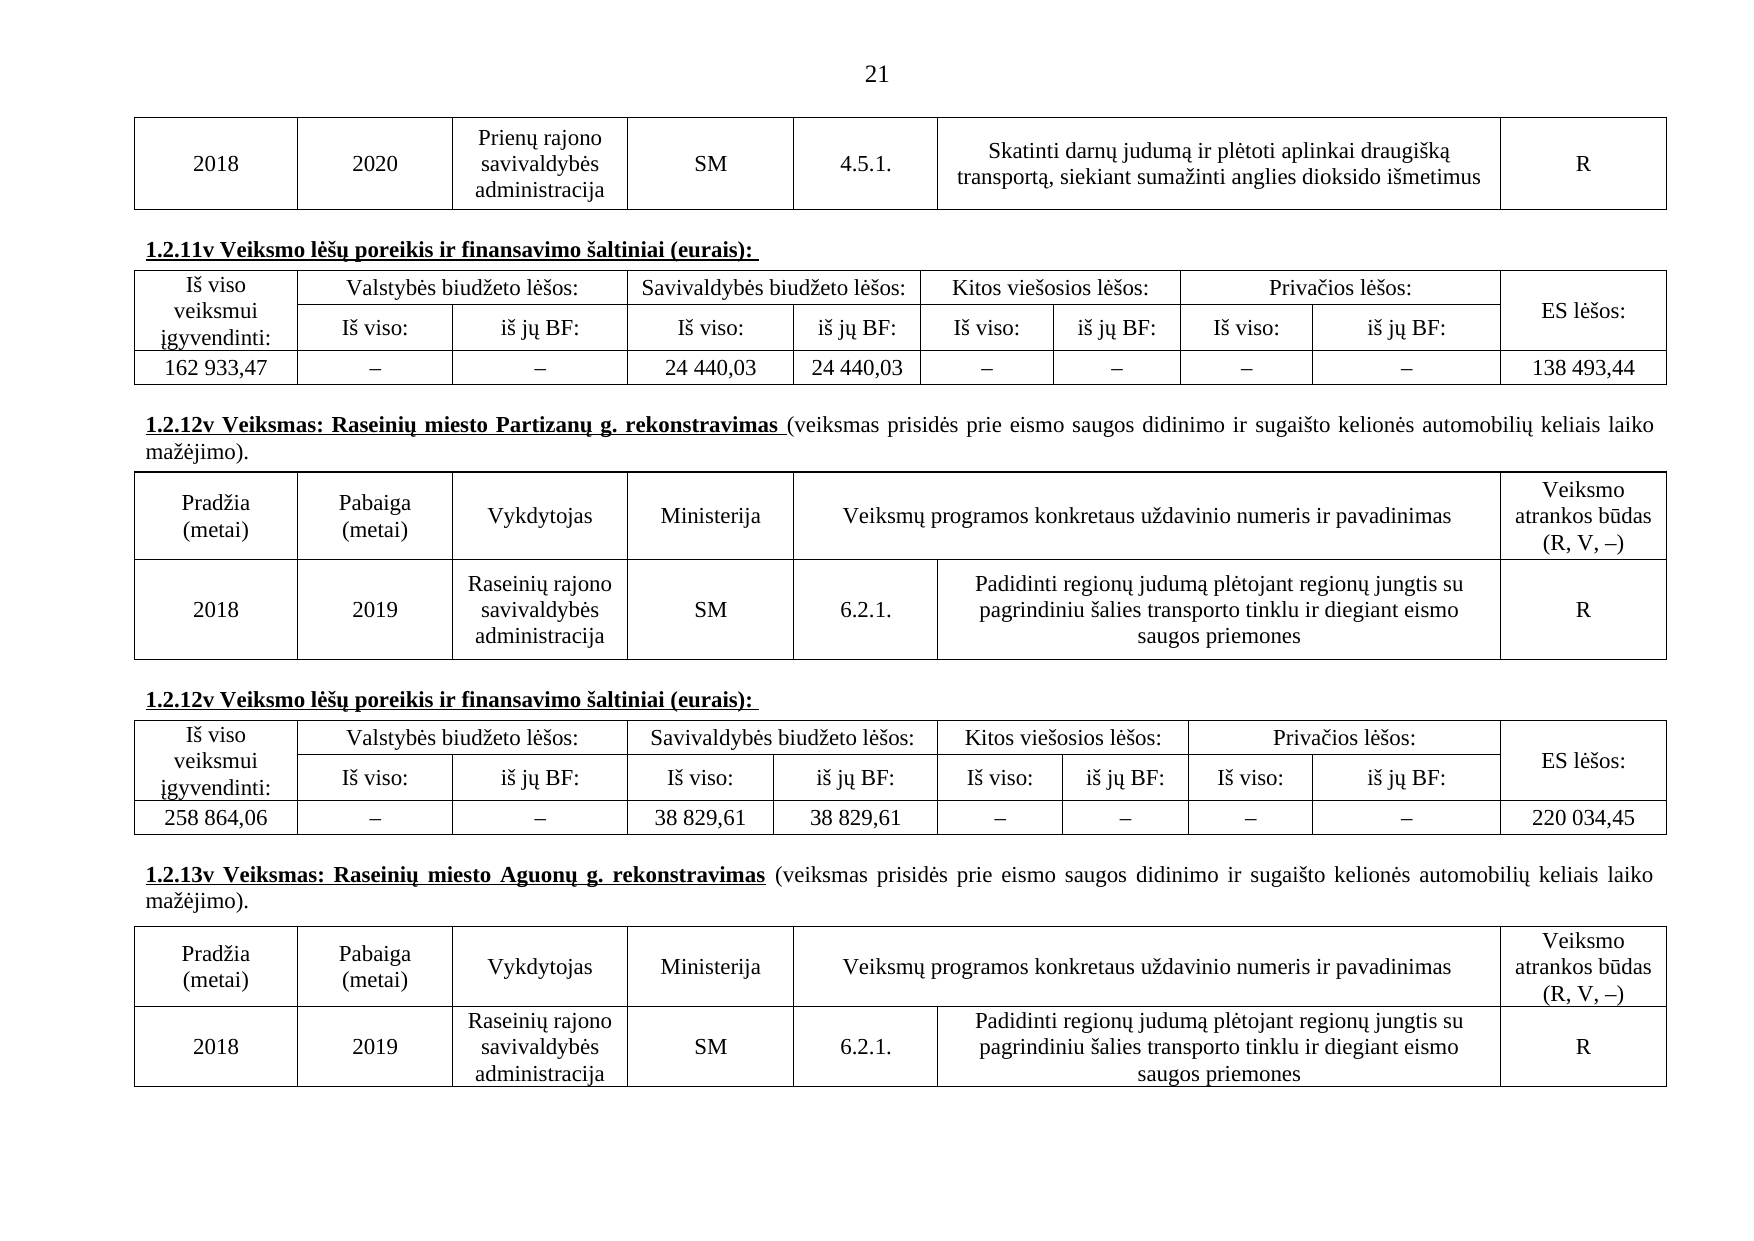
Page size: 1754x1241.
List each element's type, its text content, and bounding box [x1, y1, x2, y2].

table_cell – [921, 351, 1053, 384]
table_cell [128, 754, 134, 800]
table_cell ES lėšos: [1501, 271, 1666, 350]
table_cell Savivaldybės biudžeto lėšos: [628, 721, 937, 754]
table_cell ES lėšos: [1501, 721, 1666, 800]
table_cell 2019 [298, 560, 452, 659]
table_cell [128, 834, 134, 926]
table_cell Veiksmų programos konkretaus uždavinio numeris ir pavadinimas [794, 927, 1500, 1006]
table_cell [1667, 559, 1694, 659]
table_cell Privačios lėšos: [1181, 271, 1500, 304]
table_cell Pradžia (metai) [135, 473, 297, 559]
table_cell Iš viso: [1189, 755, 1312, 800]
table_cell Kitos viešosios lėšos: [921, 271, 1180, 304]
table_cell – [453, 801, 627, 834]
table_cell [1667, 270, 1694, 304]
table_cell [128, 720, 134, 754]
table_cell Raseinių rajono savivaldybės administracija [453, 560, 627, 659]
table_cell 2018 [135, 118, 297, 209]
table_cell [1667, 720, 1694, 754]
table_cell [1666, 659, 1694, 720]
table_cell – [1181, 351, 1312, 384]
table_cell [1667, 350, 1694, 384]
table_cell – [938, 801, 1062, 834]
table_cell Padidinti regionų judumą plėtojant regionų jungtis su pagrindiniu šalies transporto tinklu ir diegiant eismo saugos priemones [938, 560, 1500, 659]
table_cell – [1189, 801, 1312, 834]
table_cell Padidinti regionų judumą plėtojant regionų jungtis su pagrindiniu šalies transporto tinklu ir diegiant eismo saugos priemones [938, 1007, 1500, 1086]
table_cell Vykdytojas [453, 473, 627, 559]
table_cell [128, 1006, 134, 1086]
table_cell Veiksmo atrankos būdas (R, V, –) [1501, 927, 1666, 1006]
table_cell [128, 117, 134, 209]
table_cell Kitos viešosios lėšos: [938, 721, 1188, 754]
table_cell iš jų BF: [453, 305, 627, 350]
table_cell Veiksmo atrankos būdas (R, V, –) [1501, 473, 1666, 559]
table_cell 258 864,06 [135, 801, 297, 834]
table_cell 38 829,61 [628, 801, 773, 834]
table_cell iš jų BF: [453, 755, 627, 800]
table_cell 162 933,47 [135, 351, 297, 384]
table_cell 6.2.1. [794, 560, 937, 659]
table_cell [128, 471, 134, 559]
table_cell iš jų BF: [794, 305, 920, 350]
table_cell – [298, 801, 452, 834]
table_cell [128, 659, 134, 720]
table_cell [1666, 384, 1694, 471]
table_cell – [1054, 351, 1180, 384]
table_cell Pradžia (metai) [135, 927, 297, 1006]
table_cell 6.2.1. [794, 1007, 937, 1086]
table_cell – [1313, 351, 1500, 384]
table_cell [1667, 926, 1694, 1006]
table_cell 2020 [298, 118, 452, 209]
table_cell 2018 [135, 1007, 297, 1086]
table_cell Veiksmų programos konkretaus uždavinio numeris ir pavadinimas [794, 473, 1500, 559]
table_cell Iš viso: [298, 755, 452, 800]
table_cell iš jų BF: [1313, 755, 1500, 800]
table_cell SM [628, 118, 793, 209]
table_cell [1667, 117, 1694, 209]
table_cell [128, 209, 134, 270]
table_cell [1666, 209, 1694, 270]
table_cell 4.5.1. [794, 118, 937, 209]
table_cell [128, 926, 134, 1006]
table_cell – [453, 351, 627, 384]
table_cell [1667, 304, 1694, 350]
table_cell Iš viso: [298, 305, 452, 350]
table_cell R [1501, 560, 1666, 659]
table_cell 24 440,03 [794, 351, 920, 384]
table_cell [128, 384, 134, 471]
table_cell Iš viso: [628, 305, 793, 350]
table_cell – [1313, 801, 1500, 834]
table_cell SM [628, 560, 793, 659]
table_cell 24 440,03 [628, 351, 793, 384]
table_cell [128, 800, 134, 834]
table_cell Valstybės biudžeto lėšos: [298, 271, 627, 304]
table_cell [128, 270, 134, 304]
table_cell Raseinių rajono savivaldybės administracija [453, 1007, 627, 1086]
table_cell iš jų BF: [774, 755, 937, 800]
table_cell 38 829,61 [774, 801, 937, 834]
table_cell 1.2.12v Veiksmas: Raseinių miesto Partizanų g. rekonstravimas (veiksmas prisidės prie eismo saugos didinimo ir sugaišto kelionės automobilių keliais laiko mažėjimo). [134, 385, 1666, 471]
table_cell Skatinti darnų judumą ir plėtoti aplinkai draugišką transportą, siekiant sumažinti anglies dioksido išmetimus [938, 118, 1500, 209]
table_cell Pabaiga (metai) [298, 473, 452, 559]
table_cell 220 034,45 [1501, 801, 1666, 834]
table_cell – [298, 351, 452, 384]
table_cell [1667, 800, 1694, 834]
table_cell iš jų BF: [1313, 305, 1500, 350]
table_cell iš jų BF: [1054, 305, 1180, 350]
table_cell 1.2.12v Veiksmo lėšų poreikis ir finansavimo šaltiniai (eurais): [134, 660, 1666, 720]
table_cell Valstybės biudžeto lėšos: [298, 721, 627, 754]
table_cell 1.2.11v Veiksmo lėšų poreikis ir finansavimo šaltiniai (eurais): [134, 210, 1666, 270]
table_cell SM [628, 1007, 793, 1086]
table_cell Iš viso: [1181, 305, 1312, 350]
table_cell [1667, 1006, 1694, 1086]
table_cell iš jų BF: [1063, 755, 1188, 800]
table_cell Iš viso: [921, 305, 1053, 350]
table_cell [1667, 754, 1694, 800]
table_cell Prienų rajono savivaldybės administracija [453, 118, 627, 209]
table_cell 2019 [298, 1007, 452, 1086]
table_cell – [1063, 801, 1188, 834]
table_cell Iš viso: [938, 755, 1062, 800]
table_cell Iš viso veiksmui įgyvendinti: [135, 271, 297, 350]
table_cell [128, 350, 134, 384]
table_cell Ministerija [628, 927, 793, 1006]
table_cell R [1501, 1007, 1666, 1086]
table_cell Iš viso: [628, 755, 773, 800]
table_cell Savivaldybės biudžeto lėšos: [628, 271, 920, 304]
table_cell [128, 304, 134, 350]
table_cell Privačios lėšos: [1189, 721, 1500, 754]
table_cell [1667, 471, 1694, 559]
table_cell Vykdytojas [453, 927, 627, 1006]
table_cell 2018 [135, 560, 297, 659]
table_cell Iš viso veiksmui įgyvendinti: [135, 721, 297, 800]
table_cell [1666, 834, 1694, 926]
table_cell R [1501, 118, 1666, 209]
table_cell [128, 559, 134, 659]
table_cell 1.2.13v Veiksmas: Raseinių miesto Aguonų g. rekonstravimas (veiksmas prisidės prie eismo saugos didinimo ir sugaišto kelionės automobilių keliais laiko mažėjimo). [134, 835, 1666, 926]
table_cell 138 493,44 [1501, 351, 1666, 384]
table_cell Ministerija [628, 473, 793, 559]
table_cell Pabaiga (metai) [298, 927, 452, 1006]
